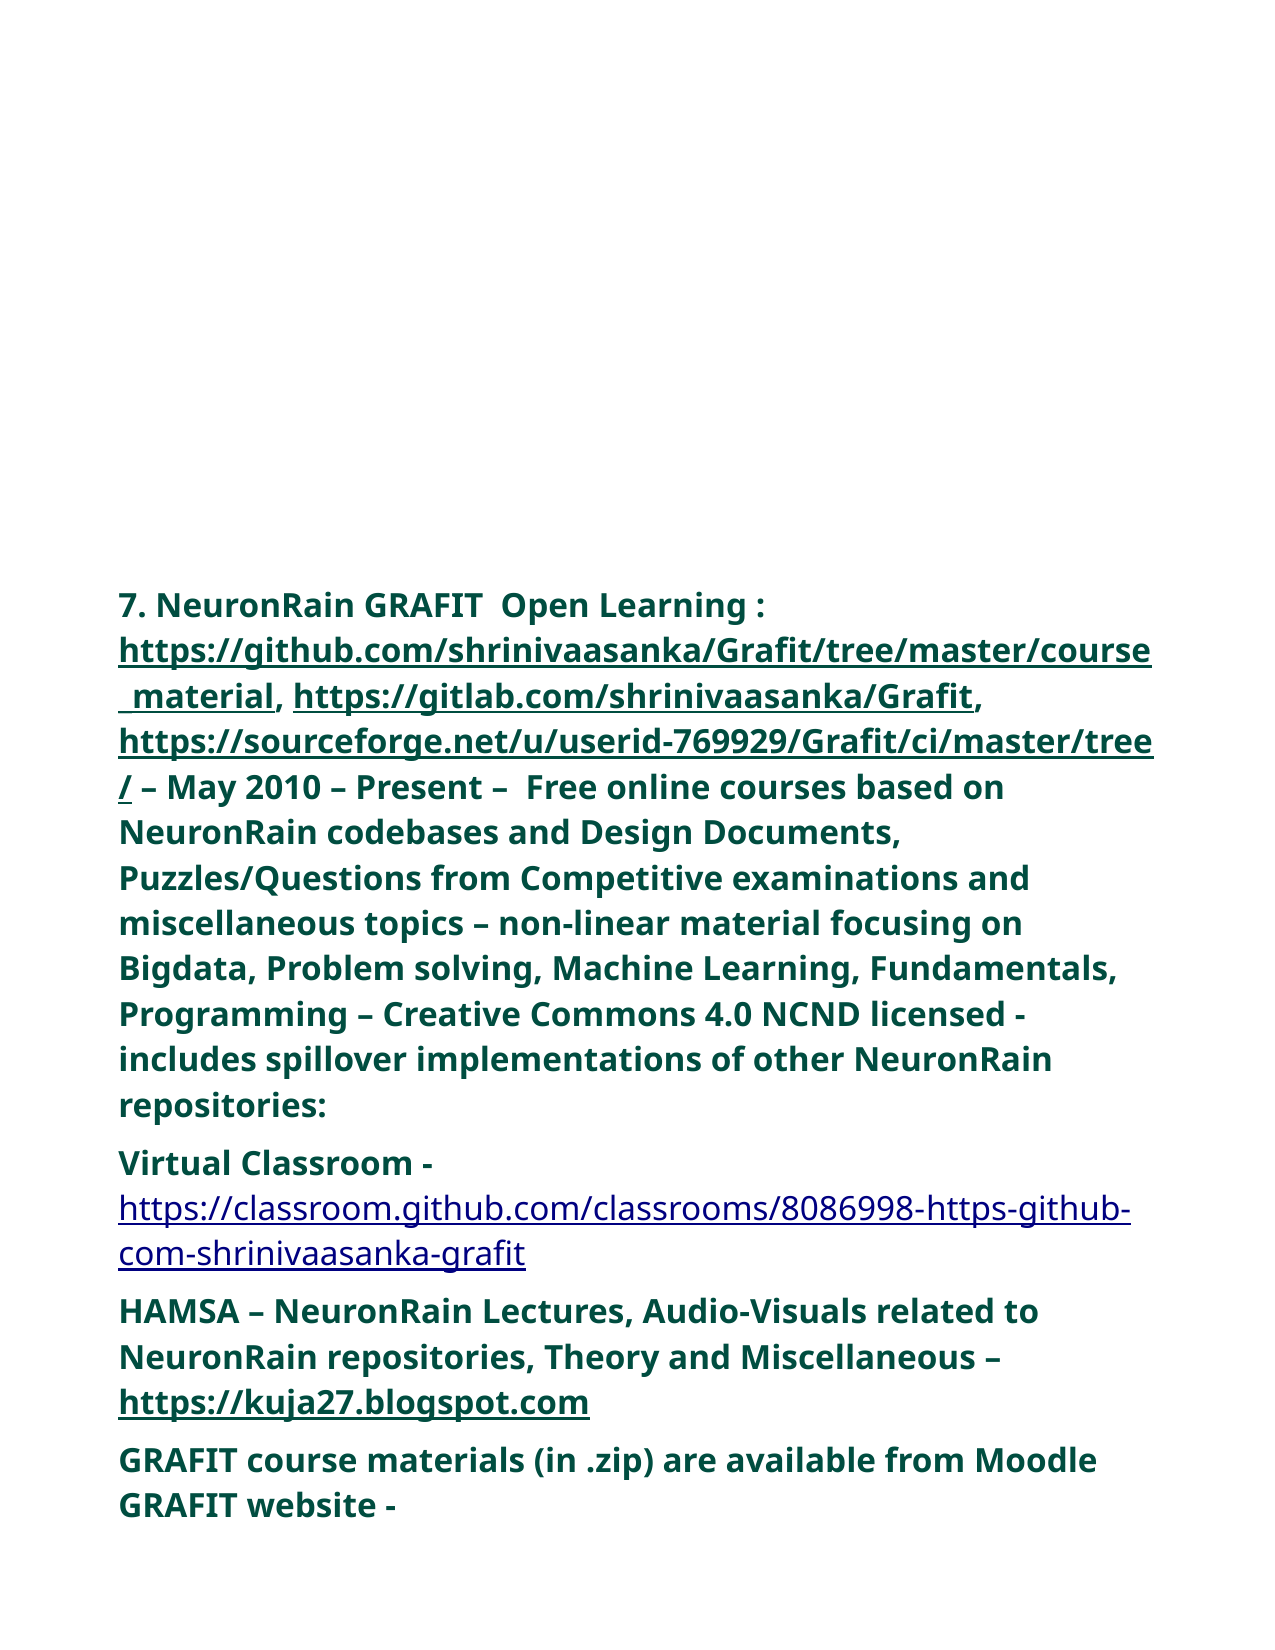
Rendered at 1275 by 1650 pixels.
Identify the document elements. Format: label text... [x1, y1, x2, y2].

text Virtual Classroom - https://classroom.github.com/classrooms/8086998-https-github-com-shrinivaasanka-grafit [118, 1139, 1157, 1276]
text 7. NeuronRain GRAFIT Open Learning : https://github.com/shrinivaasanka/Grafit/tree/master/course_material, https://gitlab.com/shrinivaasanka/Grafit, https://sourceforge.net/u/userid-769929/Grafit/ci/master/tree/ – May 2010 – Present – Free online courses based on NeuronRain codebases and Design Documents, Puzzles/Questions from Competitive examinations and miscellaneous topics – non-linear material focusing on Bigdata, Problem solving, Machine Learning, Fundamentals, Programming – Creative Commons 4.0 NCND licensed - includes spillover implementations of other NeuronRain repositories: [118, 582, 1157, 1127]
text GRAFIT course materials (in .zip) are available from Moodle GRAFIT website [118, 1437, 1157, 1528]
text HAMSA – NeuronRain Lectures, Audio-Visuals related to NeuronRain repositories, Theory and Miscellaneous – https://kuja27.blogspot.com [118, 1288, 1157, 1424]
